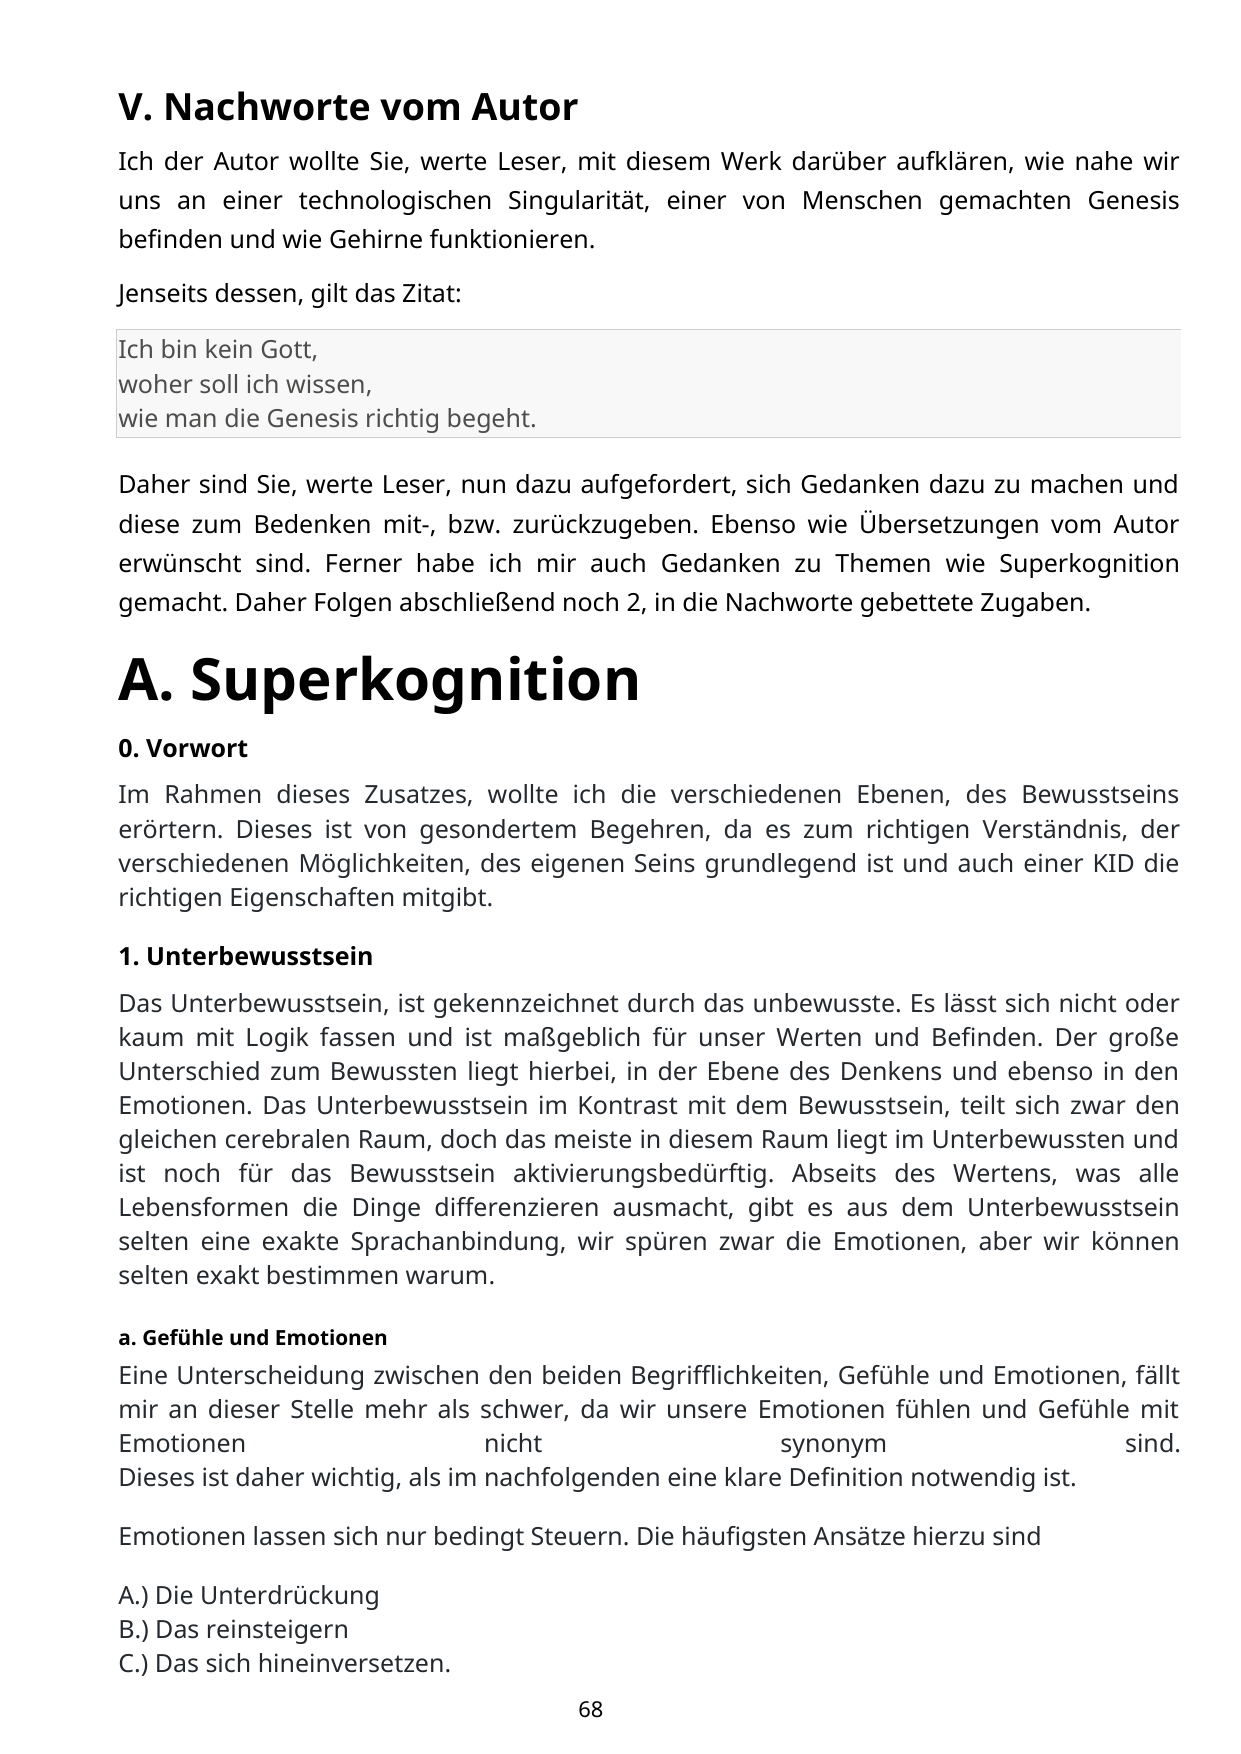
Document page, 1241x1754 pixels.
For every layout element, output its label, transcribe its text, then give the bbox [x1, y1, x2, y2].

text Emotionen lassen sich nur bedingt Steuern. Die häufigsten Ansätze hierzu sind [118, 1519, 1181, 1553]
text wie man die Genesis richtig begeht. [117, 398, 1181, 437]
text A.) Die Unterdrückung B.) Das reinsteigern C.) Das sich hineinversetzen. [118, 1578, 1181, 1680]
text woher soll ich wissen, [118, 366, 1181, 398]
subtitle 1. Unterbewusstsein [118, 938, 1181, 973]
text Im Rahmen dieses Zusatzes, wollte ich die verschiedenen Ebenen, des Bewusstseins erörtern. Dieses ist von gesondertem Begehren, da es zum richtigen Verständnis, der verschiedenen Möglichkeiten, des eigenen Seins grundlegend ist und auch einer KID die richtigen Eigenschaften mitgibt. [118, 777, 1181, 913]
subtitle V. Nachworte vom Autor [118, 80, 1181, 131]
subtitle A. Superkognition [118, 638, 1181, 718]
subtitle a. Gefühle und Emotionen [118, 1317, 1181, 1351]
text Ich der Autor wollte Sie, werte Leser, mit diesem Werk darüber aufklären, wie nahe wir uns an einer technologischen Singularität, einer von Menschen gemachten Genesis befinden und wie Gehirne funktionieren. [118, 143, 1181, 256]
text Ich bin kein Gott, [117, 330, 1181, 366]
text Jenseits dessen, gilt das Zitat: [118, 276, 1181, 309]
text Daher sind Sie, werte Leser, nun dazu aufgefordert, sich Gedanken dazu zu machen und diese zum Bedenken mit-, bzw. zurückzugeben. Ebenso wie Übersetzungen vom Autor erwünscht sind. Ferner habe ich mir auch Gedanken zu Themen wie Superkognition gemacht. Daher Folgen abschließend noch 2, in die Nachworte gebettete Zugaben. [118, 467, 1181, 619]
text Das Unterbewusstsein, ist gekennzeichnet durch das unbewusste. Es lässt sich nicht oder kaum mit Logik fassen und ist maßgeblich für unser Werten und Befinden. Der große Unterschied zum Bewussten liegt hierbei, in der Ebene des Denkens und ebenso in den Emotionen. Das Unterbewusstsein im Kontrast mit dem Bewusstsein, teilt sich zwar den gleichen cerebralen Raum, doch das meiste in diesem Raum liegt im Unterbewussten und ist noch für das Bewusstsein aktivierungsbedürftig. Abseits des Wertens, was alle Lebensformen die Dinge differenzieren ausmacht, gibt es aus dem Unterbewusstsein selten eine exakte Sprachanbindung, wir spüren zwar die Emotionen, aber wir können selten exakt bestimmen warum. [118, 985, 1181, 1292]
subtitle 0. Vorwort [118, 730, 1181, 765]
text Eine Unterscheidung zwischen den beiden Begrifflichkeiten, Gefühle und Emotionen, fällt mir an dieser Stelle mehr als schwer, da wir unsere Emotionen fühlen und Gefühle mit Emotionen nicht synonym sind. Dieses ist daher wichtig, als im nachfolgenden eine klare Definition notwendig ist. [118, 1357, 1181, 1494]
